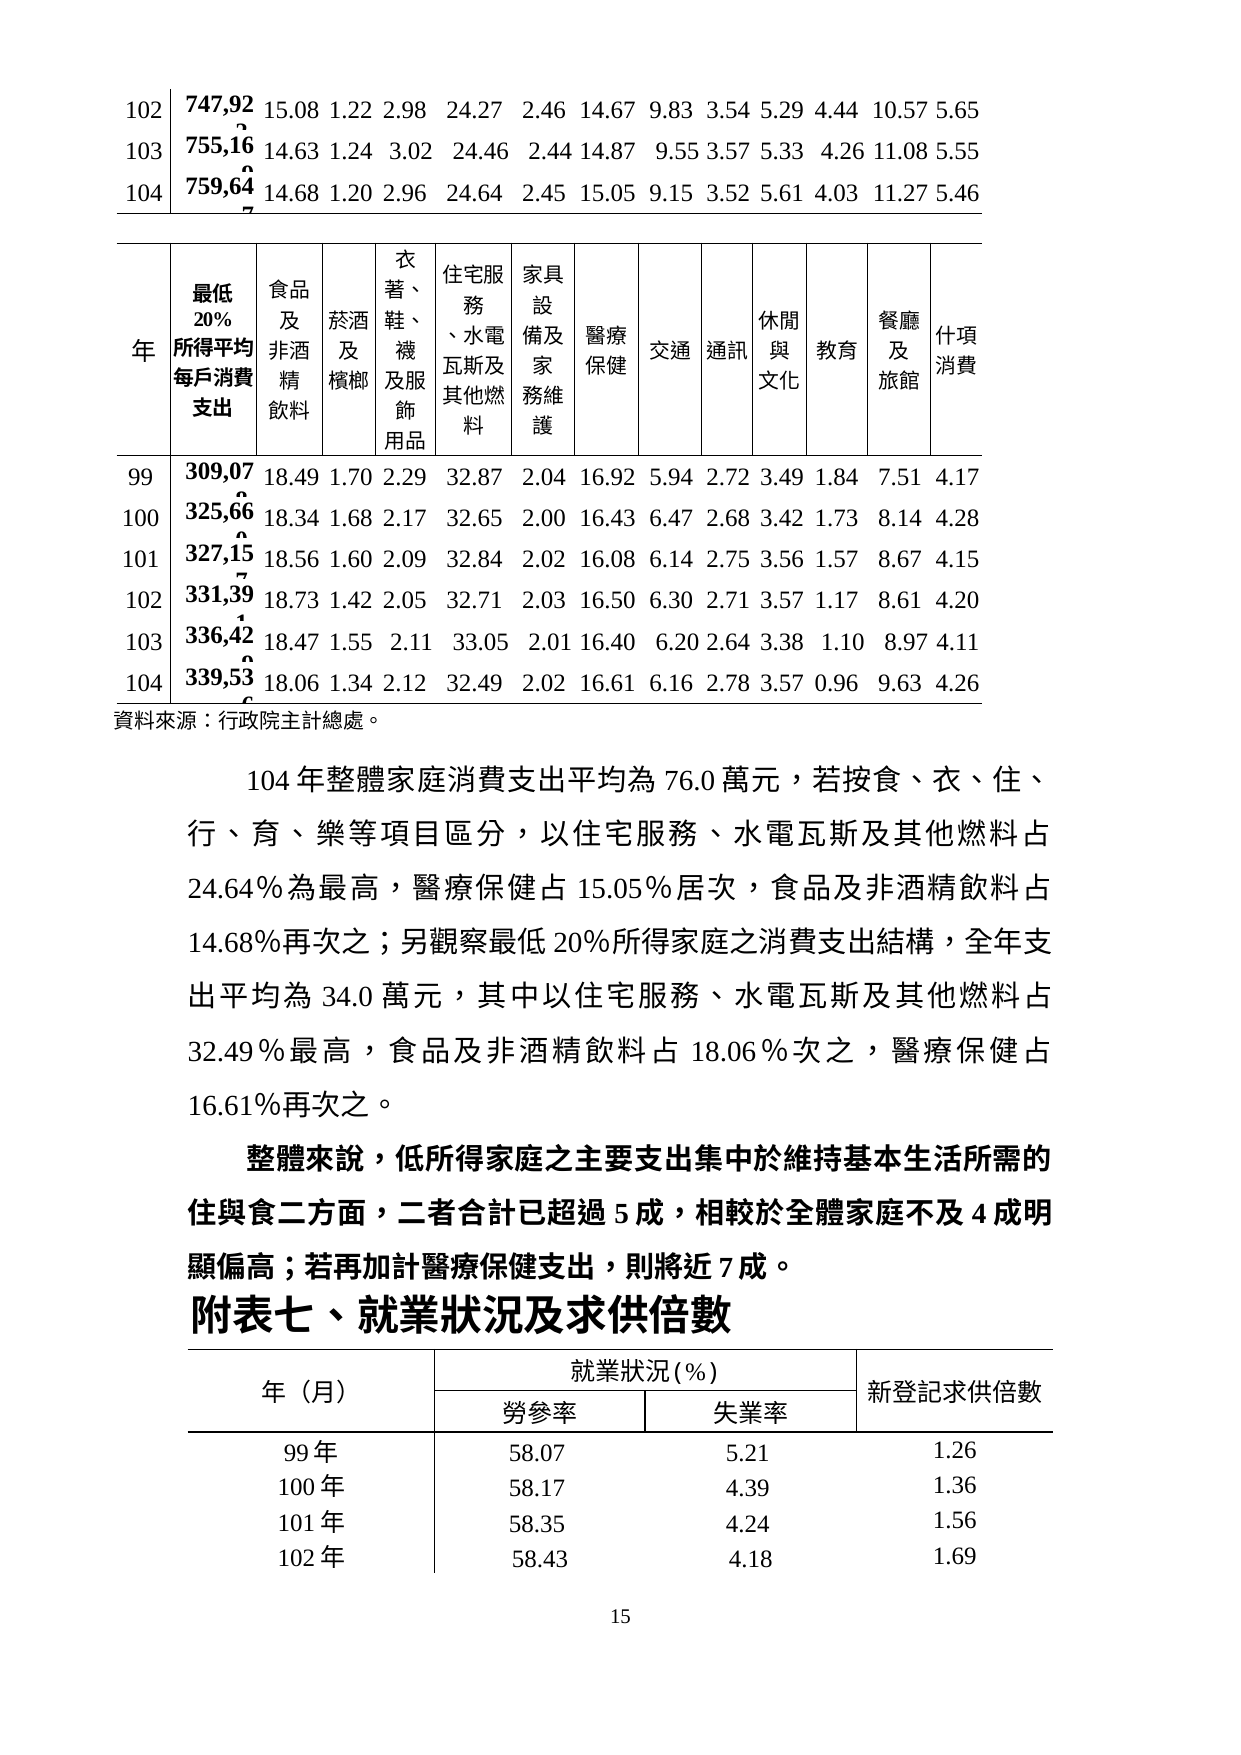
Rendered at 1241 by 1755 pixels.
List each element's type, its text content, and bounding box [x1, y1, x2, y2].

table_cell 4.03 [806, 171, 867, 213]
table_cell 14.87 [575, 130, 638, 171]
table_cell 32.49 [435, 662, 511, 703]
table_cell 2.64 [702, 620, 753, 662]
table_cell 58.43 [435, 1538, 645, 1573]
table_cell 58.35 [435, 1502, 645, 1538]
table_cell [702, 214, 753, 242]
table_cell 16.92 [575, 456, 638, 496]
table_cell 1.68 [322, 496, 375, 538]
table_cell 勞參率 [435, 1391, 644, 1431]
table_cell 1.26 [856, 1433, 1053, 1467]
table_cell 7.51 [867, 456, 931, 496]
table_cell 4.26 [931, 662, 982, 703]
table_cell 2.68 [702, 496, 753, 538]
table_cell 1.17 [806, 579, 867, 620]
table_cell 18.06 [257, 662, 322, 703]
table_cell [638, 214, 702, 242]
table_cell 33.05 [435, 620, 511, 662]
table_cell 什項 消費 [931, 244, 982, 455]
table_cell 2.75 [702, 538, 753, 579]
table_cell 327,157 [171, 538, 257, 579]
table_cell 11.27 [867, 171, 931, 213]
table_cell 2.04 [511, 456, 575, 496]
table_cell 339,536 [171, 662, 257, 703]
table_cell 101年 [188, 1502, 434, 1538]
table_cell 4.39 [645, 1467, 856, 1502]
table_cell [257, 214, 322, 242]
table_cell 衣著、 鞋、襪 及服飾 用品 [376, 244, 435, 455]
table_cell 6.30 [638, 579, 702, 620]
table_cell 14.67 [575, 89, 638, 130]
table_cell 14.63 [257, 130, 322, 171]
table_cell 4.26 [806, 130, 867, 171]
table_cell 309,078 [171, 456, 257, 496]
table_cell 2.46 [511, 89, 575, 130]
table_cell 102年 [188, 1538, 434, 1573]
table_cell 4.44 [806, 89, 867, 130]
table_cell 9.55 [638, 130, 702, 171]
table_header 附表七、就業狀況及求供倍數 [188, 1289, 1053, 1349]
table_cell 失業率 [646, 1391, 856, 1431]
table_cell 16.61 [575, 662, 638, 703]
table_cell [931, 214, 982, 242]
table_cell 32.71 [435, 579, 511, 620]
table_cell 菸酒及 檳榔 [323, 244, 375, 455]
table_cell 1.70 [322, 456, 375, 496]
table_cell 3.54 [702, 89, 753, 130]
table_cell 最低20% 所得平均每戶消費支出 [171, 244, 256, 455]
table_cell 2.44 [511, 130, 575, 171]
table_cell 9.63 [867, 662, 931, 703]
table_cell 4.15 [931, 538, 982, 579]
table_cell 1.34 [322, 662, 375, 703]
table_cell 3.57 [753, 579, 806, 620]
table_cell 3.49 [753, 456, 806, 496]
table_cell 2.17 [375, 496, 435, 538]
table_cell 759,647 [171, 171, 257, 213]
table_cell 18.73 [257, 579, 322, 620]
table_cell [511, 214, 575, 242]
table_cell 331,391 [171, 579, 257, 620]
table_cell 通訊 [702, 244, 752, 455]
table_cell 16.40 [575, 620, 638, 662]
table_cell 6.20 [638, 620, 702, 662]
table_cell 18.56 [257, 538, 322, 579]
table_cell 58.17 [435, 1467, 645, 1502]
table_cell 醫療 保健 [575, 244, 638, 455]
table_cell 2.78 [702, 662, 753, 703]
table_cell 2.02 [511, 538, 575, 579]
table_cell [806, 214, 867, 242]
table_cell 2.71 [702, 579, 753, 620]
table_cell 5.46 [931, 171, 982, 213]
table_cell [375, 214, 435, 242]
table_cell 6.16 [638, 662, 702, 703]
table_cell 11.08 [867, 130, 931, 171]
table_cell 102 [117, 579, 170, 620]
table_cell 100年 [188, 1467, 434, 1502]
table_cell 4.18 [645, 1538, 856, 1573]
text 整體來說，低所得家庭之主要支出集中於維持基本生活所需的住與食二方面，二者合計已超過5成，相較於全體家庭不及4成明顯偏高；若再加計醫療保健支出，則將近7成。 [187, 1126, 1052, 1288]
table_cell 755,169 [171, 130, 257, 171]
table_cell 16.43 [575, 496, 638, 538]
table_cell 休閒與 文化 [753, 244, 806, 455]
table_cell 年（月） [188, 1350, 434, 1431]
table_cell 15.05 [575, 171, 638, 213]
table_cell 2.01 [511, 620, 575, 662]
text 104年整體家庭消費支出平均為76.0萬元，若按食、衣、住、行、育、樂等項目區分，以住宅服務、水電瓦斯及其他燃料占24.64％為最高，醫療保健占15.05％居次，食品及非酒精飲料占14.68％再次之；另觀察最低20％所得家庭之消費支出結構，全年支出平均為34.0萬元，其中以住宅服務、水電瓦斯及其他燃料占32.49％最高，食品及非酒精飲料占18.06％次之，醫療保健占16.61％再次之。 [187, 747, 1052, 1126]
table_cell 4.17 [931, 456, 982, 496]
table_cell 2.96 [375, 171, 435, 213]
table_cell 家具設 備及家 務維護 [512, 244, 574, 455]
table_cell 3.52 [702, 171, 753, 213]
table_cell 5.61 [753, 171, 806, 213]
table_cell 8.14 [867, 496, 931, 538]
table_cell 1.36 [856, 1467, 1053, 1502]
table_cell 2.02 [511, 662, 575, 703]
table_cell 3.02 [375, 130, 435, 171]
table_cell 1.73 [806, 496, 867, 538]
table_cell 0.96 [806, 662, 867, 703]
table_cell 就業狀況(%) [435, 1350, 856, 1390]
table_cell 58.07 [435, 1433, 645, 1467]
table_cell 5.21 [645, 1433, 856, 1467]
table_cell 18.49 [257, 456, 322, 496]
table_cell 6.14 [638, 538, 702, 579]
table_cell [435, 214, 511, 242]
table_cell 16.08 [575, 538, 638, 579]
table_cell 336,429 [171, 620, 257, 662]
table_cell 9.83 [638, 89, 702, 130]
table_cell 教育 [807, 244, 867, 455]
table_cell 1.55 [322, 620, 375, 662]
table_cell 2.98 [375, 89, 435, 130]
table_cell 5.33 [753, 130, 806, 171]
table_cell 101 [117, 538, 170, 579]
table_cell 3.38 [753, 620, 806, 662]
table_cell 1.69 [856, 1538, 1053, 1573]
table_cell 2.09 [375, 538, 435, 579]
table_cell 24.46 [435, 130, 511, 171]
table_cell 1.84 [806, 456, 867, 496]
table_cell 住宅服務 、水電瓦斯及其他燃料 [436, 244, 511, 455]
table_cell [322, 214, 375, 242]
table_cell 325,660 [171, 496, 257, 538]
table_cell 103 [117, 130, 170, 171]
table_cell 1.56 [856, 1502, 1053, 1538]
table_cell 交通 [639, 244, 701, 455]
table_cell 103 [117, 620, 170, 662]
table_cell 2.11 [375, 620, 435, 662]
table_cell 100 [117, 496, 170, 538]
table_cell [867, 214, 931, 242]
table_cell 1.24 [322, 130, 375, 171]
table_cell 32.65 [435, 496, 511, 538]
table_cell 6.47 [638, 496, 702, 538]
table_cell 2.45 [511, 171, 575, 213]
table_cell 104 [117, 662, 170, 703]
table_cell 4.28 [931, 496, 982, 538]
table_cell 5.29 [753, 89, 806, 130]
table_cell 18.47 [257, 620, 322, 662]
table_cell 2.29 [375, 456, 435, 496]
table_cell [575, 214, 638, 242]
table_cell 747,922 [171, 89, 257, 130]
table_cell 4.24 [645, 1502, 856, 1538]
table_cell 新登記求供倍數 [857, 1350, 1053, 1431]
table_cell 14.68 [257, 171, 322, 213]
table_cell 2.05 [375, 579, 435, 620]
table_cell 8.67 [867, 538, 931, 579]
table_cell 15.08 [257, 89, 322, 130]
table_cell 3.42 [753, 496, 806, 538]
table_cell 1.60 [322, 538, 375, 579]
table_cell 99年 [188, 1433, 434, 1467]
table_cell [170, 214, 257, 242]
table_cell 1.20 [322, 171, 375, 213]
table_cell 4.20 [931, 579, 982, 620]
table_cell 5.94 [638, 456, 702, 496]
table_cell 5.55 [931, 130, 982, 171]
table_cell 18.34 [257, 496, 322, 538]
table_cell 10.57 [867, 89, 931, 130]
table_cell 1.42 [322, 579, 375, 620]
table_cell 年 [117, 244, 170, 455]
table_cell 8.61 [867, 579, 931, 620]
table_cell 32.84 [435, 538, 511, 579]
table_cell 24.27 [435, 89, 511, 130]
table_cell 2.00 [511, 496, 575, 538]
table_cell 104 [117, 171, 170, 213]
table_cell 99 [117, 456, 170, 496]
table_cell 1.10 [806, 620, 867, 662]
table_cell 餐廳 及 旅館 [868, 244, 930, 455]
text 資料來源：行政院主計總處。 [114, 704, 1053, 734]
table_cell 5.65 [931, 89, 982, 130]
table_cell 24.64 [435, 171, 511, 213]
table_cell 2.03 [511, 579, 575, 620]
table_cell 16.50 [575, 579, 638, 620]
table_cell 食品及 非酒精 飲料 [257, 244, 322, 455]
table_cell 1.57 [806, 538, 867, 579]
table_cell 32.87 [435, 456, 511, 496]
table_cell 2.72 [702, 456, 753, 496]
table_cell 2.12 [375, 662, 435, 703]
table_cell 1.22 [322, 89, 375, 130]
table_cell 3.57 [702, 130, 753, 171]
table_cell 3.57 [753, 662, 806, 703]
table_cell 9.15 [638, 171, 702, 213]
table_cell 3.56 [753, 538, 806, 579]
table_cell 8.97 [867, 620, 931, 662]
table_cell [753, 214, 806, 242]
table_cell 102 [117, 89, 170, 130]
table_cell 4.11 [931, 620, 982, 662]
table_cell [117, 214, 170, 242]
